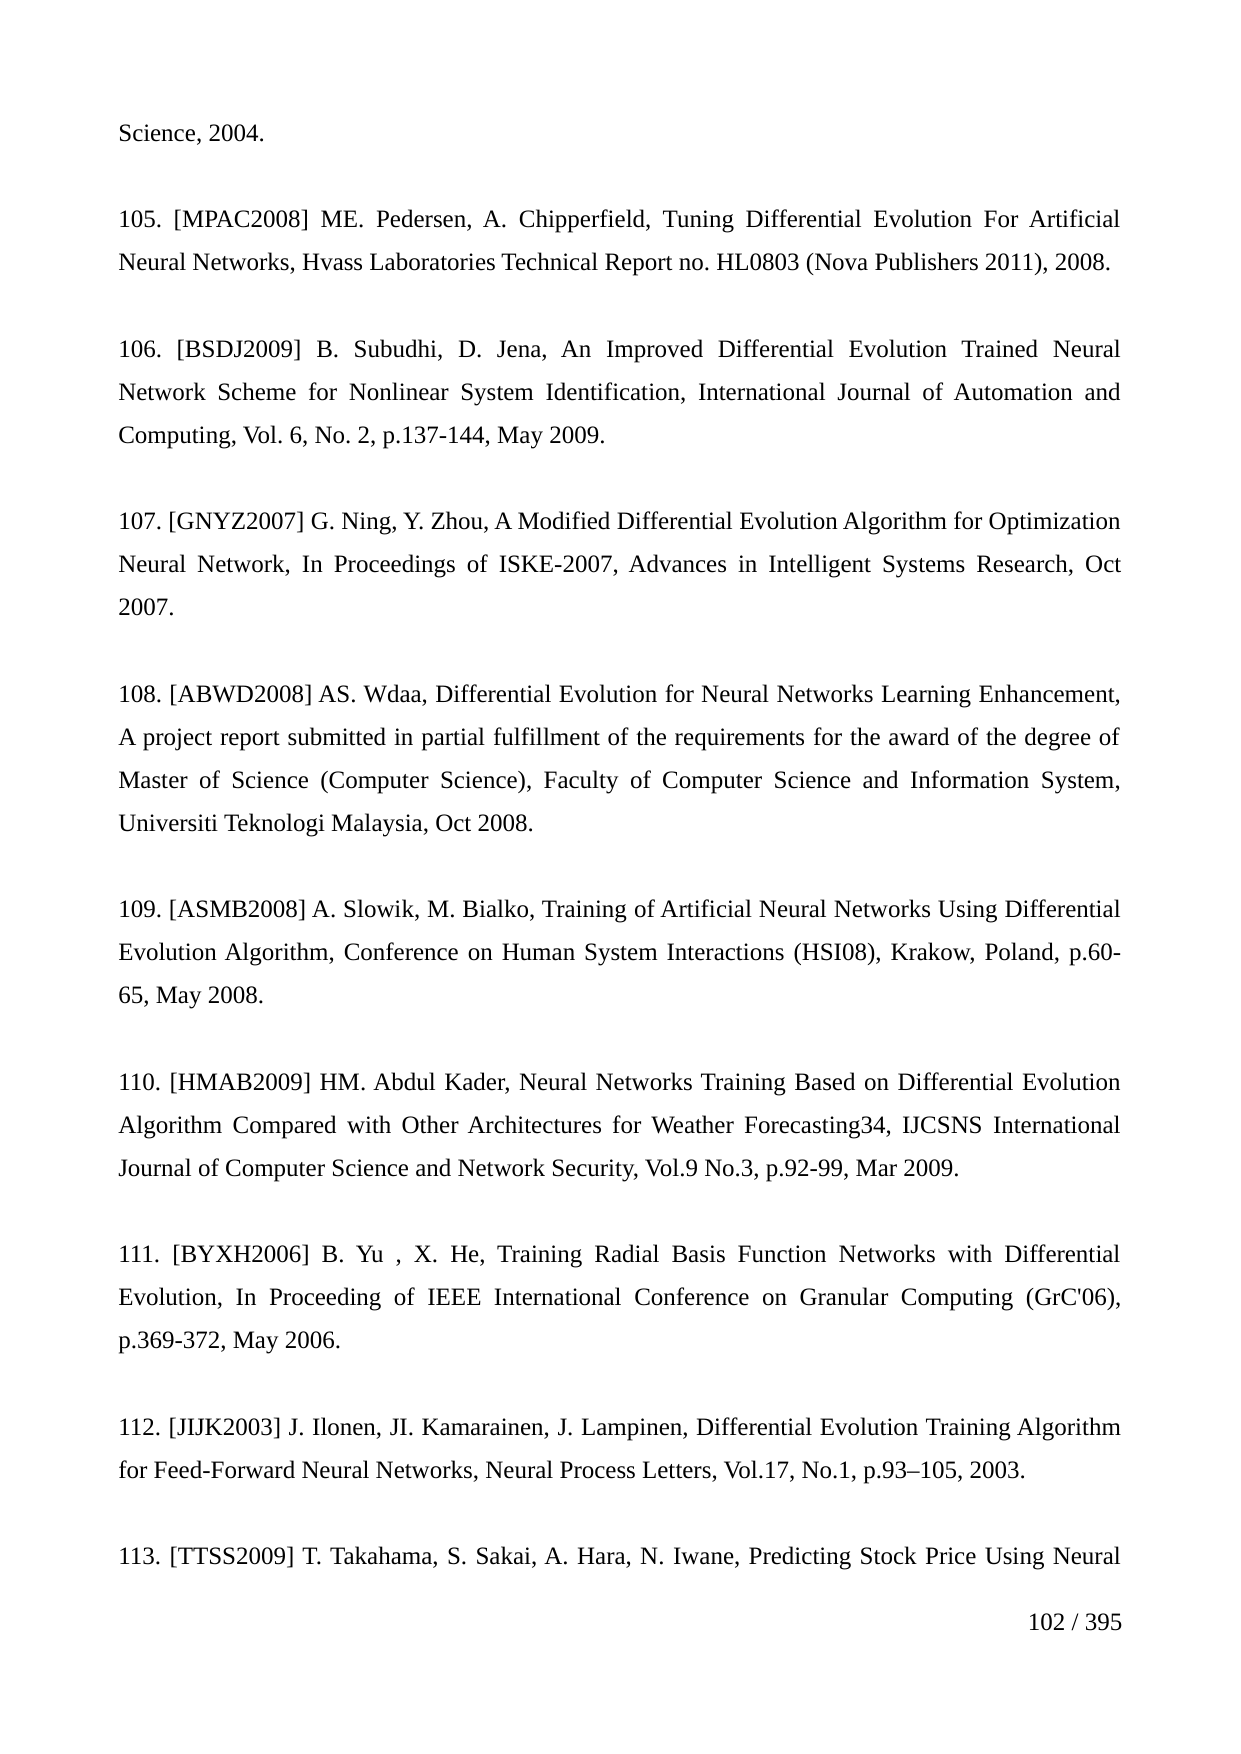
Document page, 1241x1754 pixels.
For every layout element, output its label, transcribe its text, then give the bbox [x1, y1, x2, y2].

text 110. [HMAB2009] HM. Abdul Kader, Neural Networks Training Based on Differential Evolution Algorithm Compared with Other Architectures for Weather Forecasting34, IJCSNS International Journal of Computer Science and Network Security, Vol.9 No.3, p.92-99, Mar 2009. [118, 1067, 1122, 1182]
text 107. [GNYZ2007] G. Ning, Y. Zhou, A Modified Differential Evolution Algorithm for Optimization Neural Network, In Proceedings of ISKE-2007, Advances in Intelligent Systems Research, Oct 2007. [118, 506, 1122, 621]
text 111. [BYXH2006] B. Yu , X. He, Training Radial Basis Function Networks with Differential Evolution, In Proceeding of IEEE International Conference on Granular Computing (GrC'06), p.369-372, May 2006. [118, 1239, 1122, 1354]
text 112. [JIJK2003] J. Ilonen, JI. Kamarainen, J. Lampinen, Differential Evolution Training Algorithm for Feed-Forward Neural Networks, Neural Process Letters, Vol.17, No.1, p.93–105, 2003. [118, 1412, 1122, 1484]
text 113. [TTSS2009] T. Takahama, S. Sakai, A. Hara, N. Iwane, Predicting Stock Price Using Neural [118, 1541, 1122, 1570]
text 109. [ASMB2008] A. Slowik, M. Bialko, Training of Artificial Neural Networks Using Differential Evolution Algorithm, Conference on Human System Interactions (HSI08), Krakow, Poland, p.60-65, May 2008. [118, 894, 1122, 1009]
text 105. [MPAC2008] ME. Pedersen, A. Chipperfield, Tuning Differential Evolution For Artificial Neural Networks, Hvass Laboratories Technical Report no. HL0803 (Nova Publishers 2011), 2008. [118, 204, 1122, 276]
text Science, 2004. [118, 118, 1122, 147]
text 108. [ABWD2008] AS. Wdaa, Differential Evolution for Neural Networks Learning Enhancement, A project report submitted in partial fulfillment of the requirements for the award of the degree of Master of Science (Computer Science), Faculty of Computer Science and Information System, Universiti Teknologi Malaysia, Oct 2008. [118, 679, 1122, 837]
text 106. [BSDJ2009] B. Subudhi, D. Jena, An Improved Differential Evolution Trained Neural Network Scheme for Nonlinear System Identification, International Journal of Automation and Computing, Vol. 6, No. 2, p.137-144, May 2009. [118, 334, 1122, 449]
